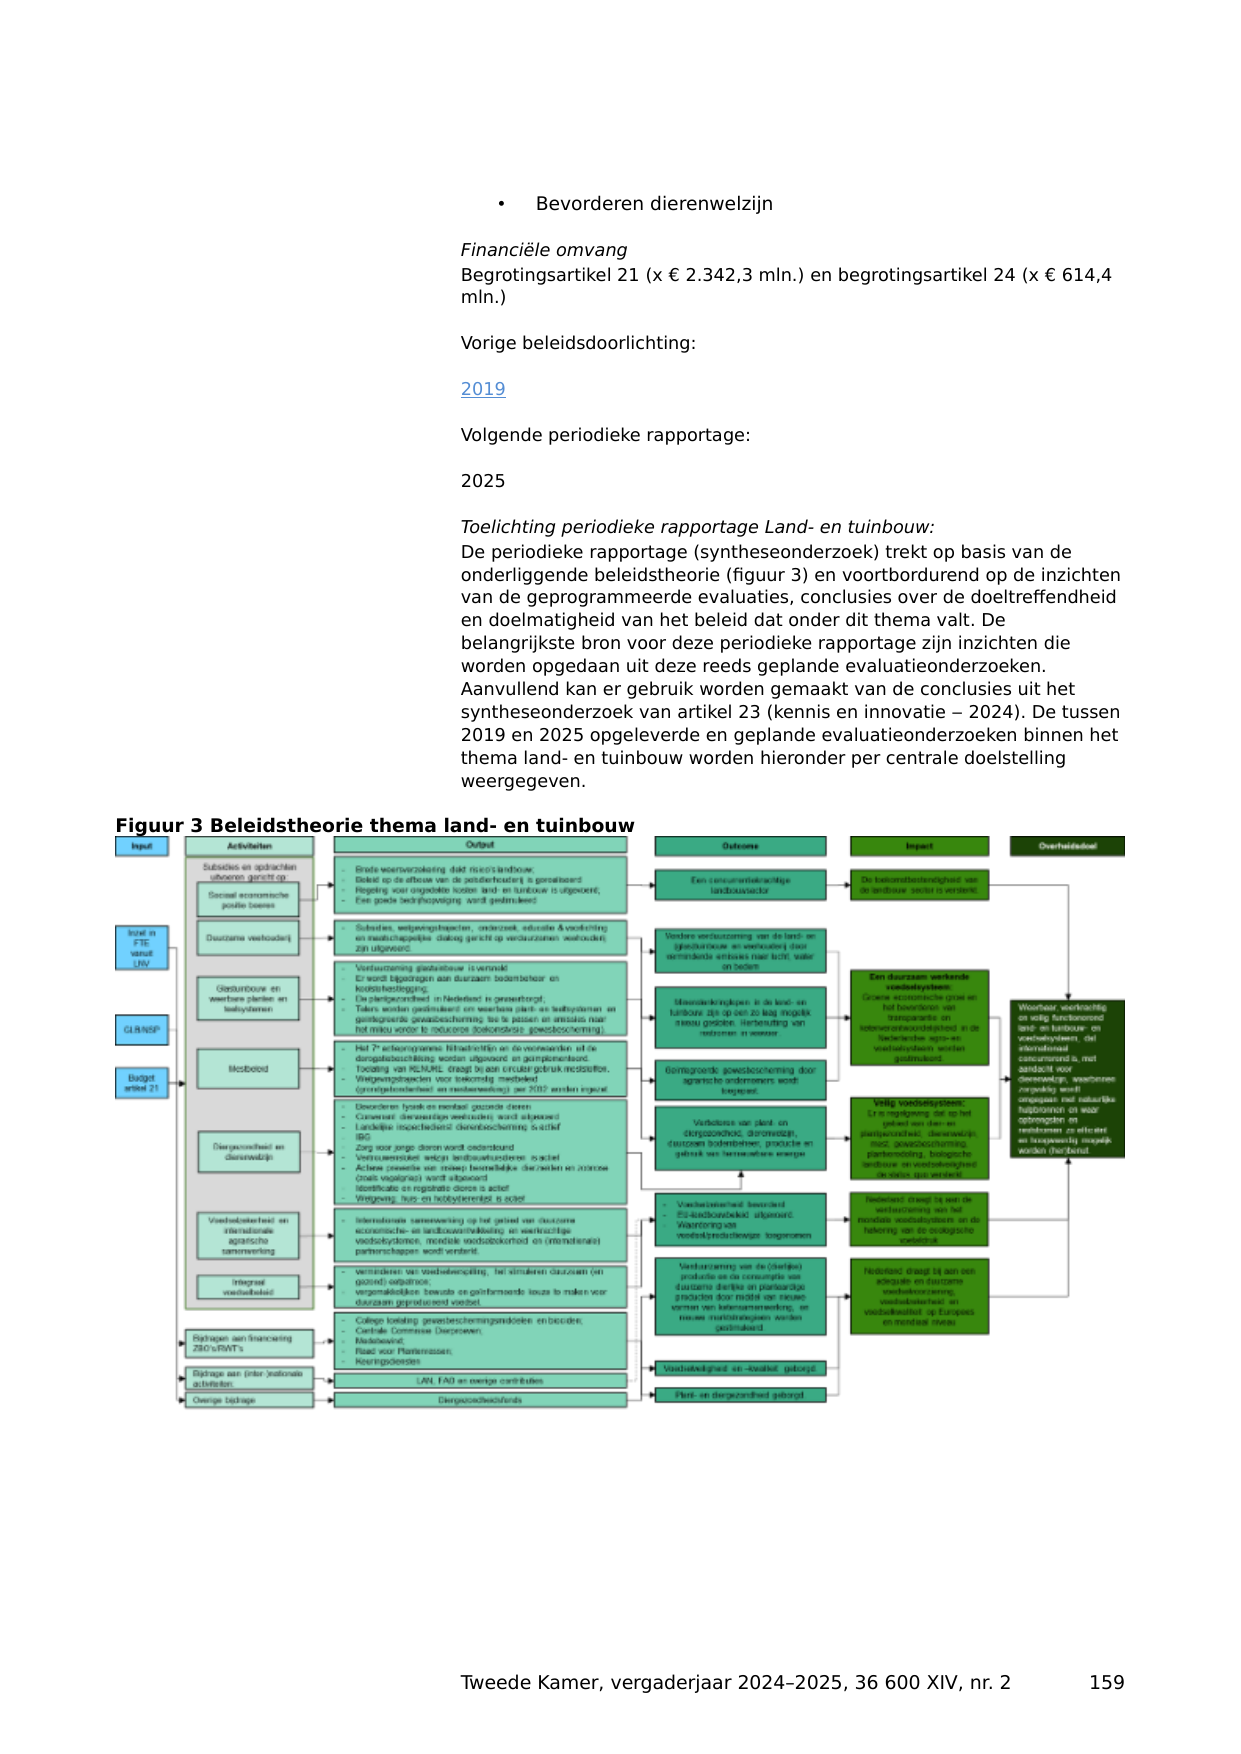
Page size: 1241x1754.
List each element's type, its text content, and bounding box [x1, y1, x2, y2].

text 2019 [461, 377, 1125, 400]
list Bevorderen dierenwelzijn [498, 191, 1125, 216]
text Begrotingsartikel 21 (x € 2.342,3 mln.) en begrotingsartikel 24 (x € 614,4 mln.) [461, 263, 1125, 308]
title Figuur 3 Beleidstheorie thema land- en tuinbouw [115, 815, 1125, 837]
text 2025 [461, 469, 1125, 492]
text Toelichting periodieke rapportage Land- en tuinbouw: [461, 515, 1125, 538]
text Vorige beleidsdoorlichting: [461, 331, 1125, 354]
text Financiële omvang [461, 238, 1125, 261]
text De periodieke rapportage (syntheseonderzoek) trekt op basis van de onderliggende beleidstheorie (figuur 3) en voortbordurend op de inzichten van de geprogrammeerde evaluaties, conclusies over de doeltreffendheid en doelmatigheid van het beleid dat onder dit thema valt. De belangrijkste bron voor deze periodieke rapportage zijn inzichten die worden opgedaan uit deze reeds geplande evaluatieonderzoeken. Aanvullend kan er gebruik worden gemaakt van de conclusies uit het syntheseonderzoek van artikel 23 (kennis en innovatie ‒ 2024). De tussen 2019 en 2025 opgeleverde en geplande evaluatieonderzoeken binnen het thema land- en tuinbouw worden hieronder per centrale doelstelling weergegeven. [461, 540, 1125, 792]
text Volgende periodieke rapportage: [461, 423, 1125, 446]
